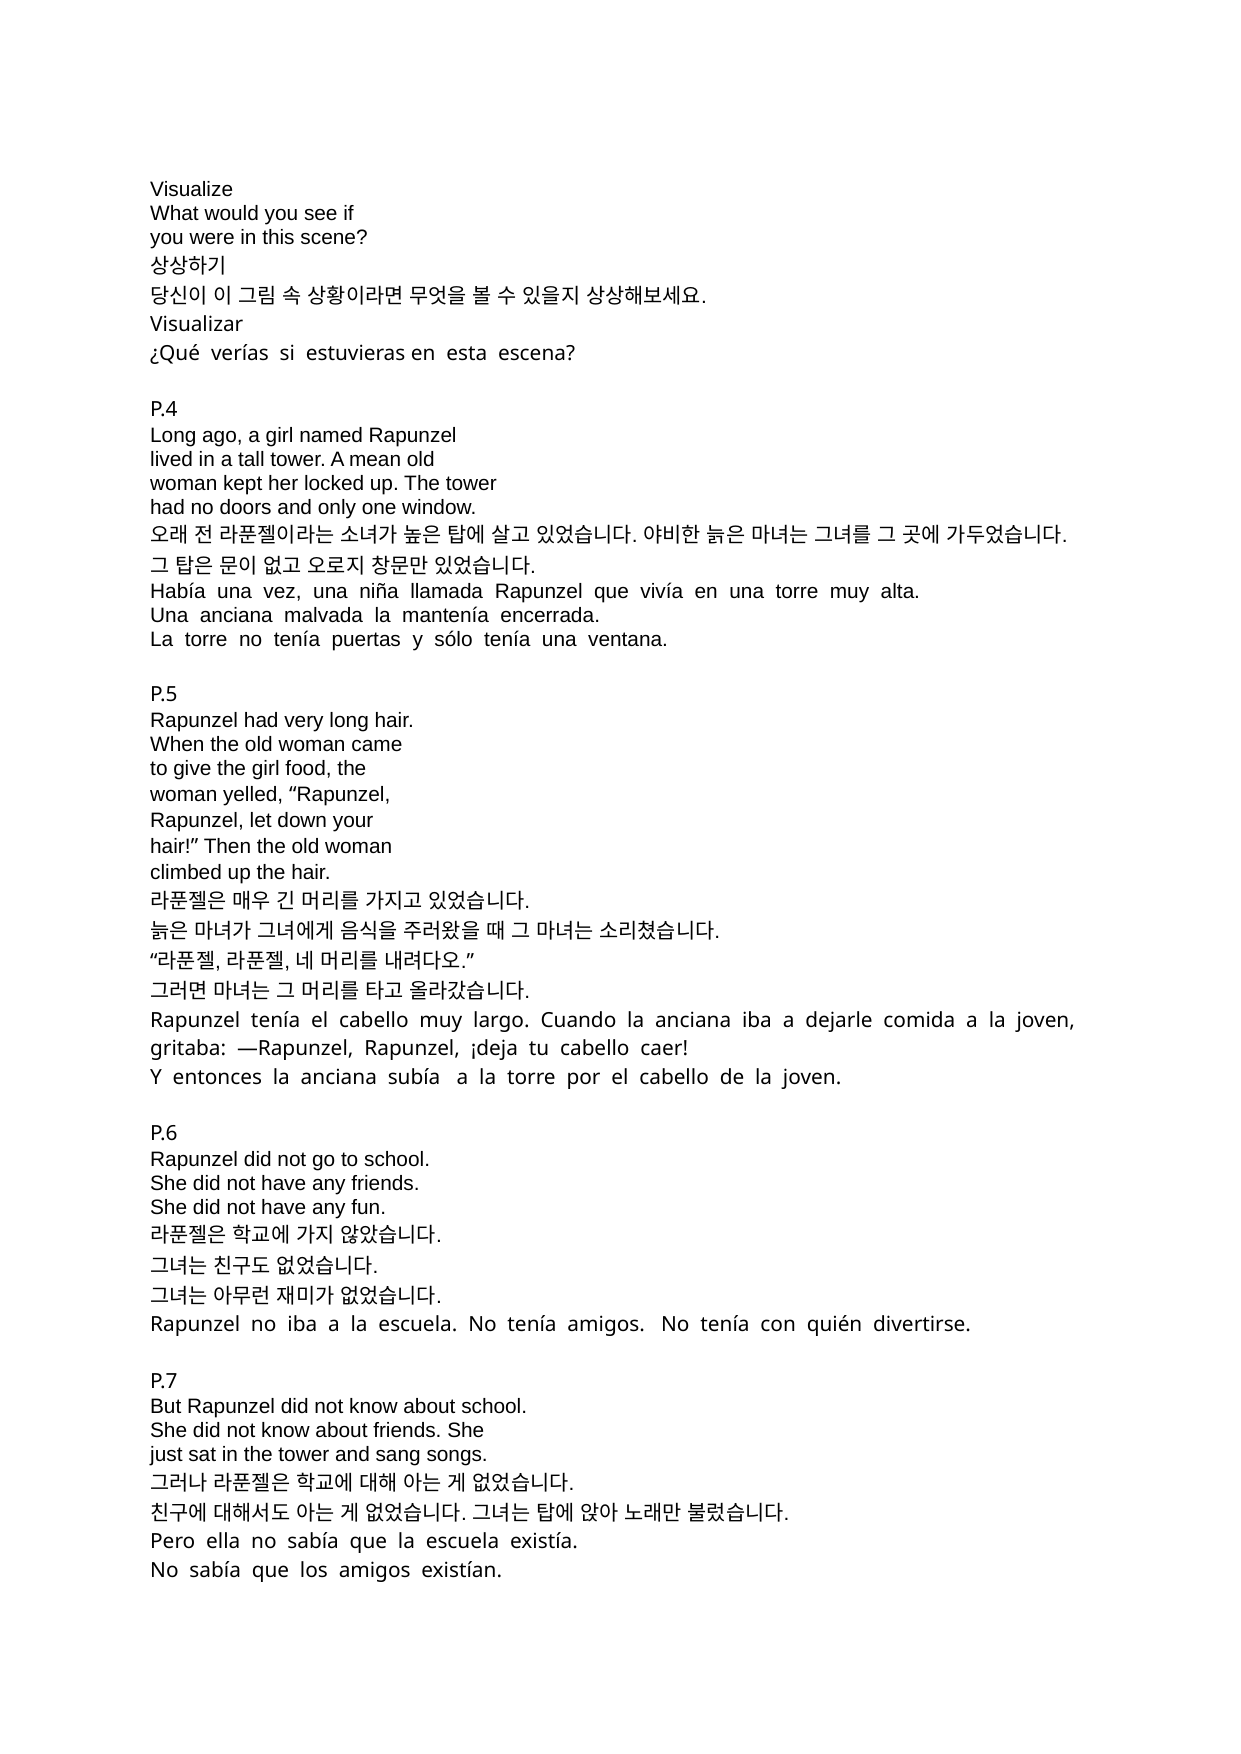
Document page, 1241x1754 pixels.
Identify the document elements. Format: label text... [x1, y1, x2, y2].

text 오래 전 라푼젤이라는 소녀가 높은 탑에 살고 있었습니다. 야비한 늙은 마녀는 그녀를 그 곳에 가두었습니다. 그 탑은 문이 없고 오로지 창문만 있었습니다. [150, 519, 1090, 579]
text Rapunzel, let down your [150, 808, 1090, 832]
text 라푼젤은 매우 긴 머리를 가지고 있었습니다. [150, 884, 1090, 914]
text Pero ella no sabía que la escuela existía. [150, 1526, 1090, 1555]
text had no doors and only one window. [150, 495, 1090, 519]
text Rapunzel had very long hair. [150, 707, 1090, 731]
text hair!” Then the old woman [150, 832, 1090, 860]
text She did not know about friends. She [150, 1418, 1090, 1442]
text 그녀는 아무런 재미가 없었습니다. [150, 1279, 1090, 1309]
text woman yelled, “Rapunzel, [150, 779, 1090, 808]
text She did not have any friends. [150, 1171, 1090, 1195]
text 늙은 마녀가 그녀에게 음식을 주러왔을 때 그 마녀는 소리쳤습니다. [150, 914, 1090, 944]
text ¿Qué verías si estuvieras en esta escena? [150, 338, 1090, 366]
text P.4 [150, 394, 1090, 423]
text She did not have any fun. [150, 1195, 1090, 1219]
text just sat in the tower and sang songs. [150, 1442, 1090, 1466]
text Visualize [150, 177, 1090, 201]
text P.5 [150, 679, 1090, 707]
text No sabía que los amigos existían. [150, 1555, 1090, 1583]
text Rapunzel did not go to school. [150, 1147, 1090, 1171]
text Rapunzel no iba a la escuela. No tenía amigos. No tenía con quién divertirse. [150, 1309, 1090, 1338]
text P.6 [150, 1118, 1090, 1147]
text 그러나 라푼젤은 학교에 대해 아는 게 없었습니다. [150, 1466, 1090, 1496]
text woman kept her locked up. The tower [150, 471, 1090, 495]
text P.7 [150, 1366, 1090, 1394]
text 당신이 이 그림 속 상황이라면 무엇을 볼 수 있을지 상상해보세요. [150, 279, 1090, 309]
text Una anciana malvada la mantenía encerrada. [150, 603, 1090, 627]
text La torre no tenía puertas y sólo tenía una ventana. [150, 627, 1090, 651]
text 상상하기 [150, 249, 1090, 279]
text 그러면 마녀는 그 머리를 타고 올라갔습니다. [150, 975, 1090, 1005]
text Visualizar [150, 309, 1090, 338]
text When the old woman came [150, 731, 1090, 755]
text 그녀는 친구도 없었습니다. [150, 1249, 1090, 1279]
text What would you see if [150, 201, 1090, 225]
text 라푼젤은 학교에 가지 않았습니다. [150, 1219, 1090, 1249]
text to give the girl food, the [150, 755, 1090, 779]
text 친구에 대해서도 아는 게 없었습니다. 그녀는 탑에 앉아 노래만 불렀습니다. [150, 1496, 1090, 1526]
text But Rapunzel did not know about school. [150, 1394, 1090, 1418]
text lived in a tall tower. A mean old [150, 447, 1090, 471]
text you were in this scene? [150, 225, 1090, 249]
text climbed up the hair. [150, 860, 1090, 884]
text Había una vez, una niña llamada Rapunzel que vivía en una torre muy alta. [150, 579, 1090, 603]
text Long ago, a girl named Rapunzel [150, 423, 1090, 447]
text Y entonces la anciana subía a la torre por el cabello de la joven. [150, 1062, 1090, 1090]
text “라푼젤, 라푼젤, 네 머리를 내려다오.” [150, 944, 1090, 975]
text Rapunzel tenía el cabello muy largo. Cuando la anciana iba a dejarle comida a la joven, gritaba: —Rapunzel, Rapunzel, ¡deja tu cabello caer! [150, 1005, 1090, 1062]
